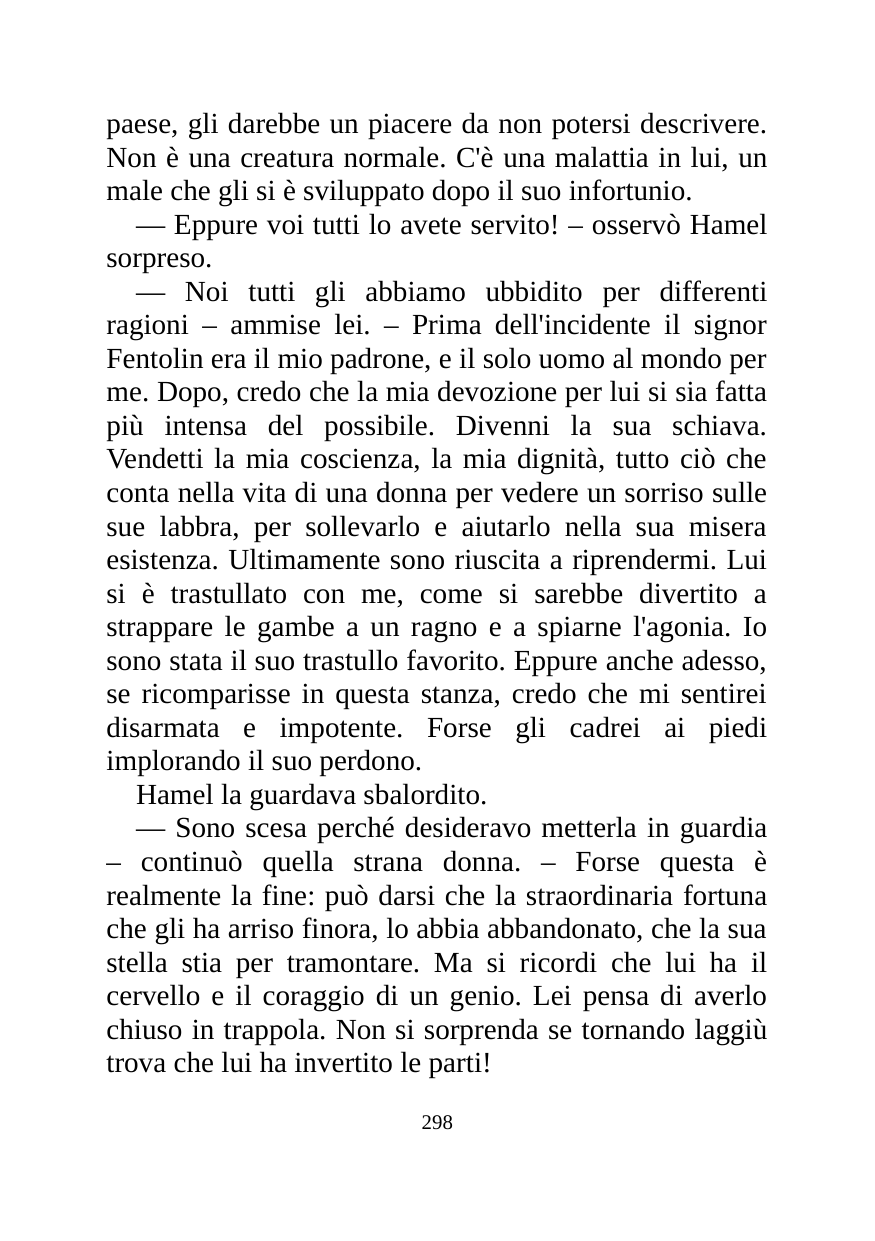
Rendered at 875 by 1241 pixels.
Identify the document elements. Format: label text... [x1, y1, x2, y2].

text — Noi tutti gli abbiamo ubbidito per differenti ragioni – ammise lei. – Prima dell'incidente il signor Fentolin era il mio padrone, e il solo uomo al mondo per me. Dopo, credo che la mia devozione per lui si sia fatta più intensa del possibile. Divenni la sua schiava. Vendetti la mia coscienza, la mia dignità, tutto ciò che conta nella vita di una donna per vedere un sorriso sulle sue labbra, per sollevarlo e aiutarlo nella sua misera esistenza. Ultimamente sono riuscita a riprendermi. Lui si è trastullato con me, come si sarebbe divertito a strappare le gambe a un ragno e a spiarne l'agonia. Io sono stata il suo trastullo favorito. Eppure anche adesso, se ricomparisse in questa stanza, credo che mi sentirei disarmata e impotente. Forse gli cadrei ai piedi implorando il suo perdono. [106, 274, 768, 777]
text paese, gli darebbe un piacere da non potersi descrivere. Non è una creatura normale. C'è una malattia in lui, un male che gli si è sviluppato dopo il suo infortunio. [106, 106, 768, 207]
text — Sono scesa perché desideravo metterla in guardia – continuò quella strana donna. – Forse questa è realmente la fine: può darsi che la straordinaria fortuna che gli ha arriso finora, lo abbia abbandonato, che la sua stella stia per tramontare. Ma si ricordi che lui ha il cervello e il coraggio di un genio. Lei pensa di averlo chiuso in trappola. Non si sorprenda se tornando laggiù trova che lui ha invertito le parti! [106, 811, 768, 1079]
text — Eppure voi tutti lo avete servito! – osservò Hamel sorpreso. [106, 207, 768, 274]
text Hamel la guardava sbalordito. [106, 777, 768, 811]
